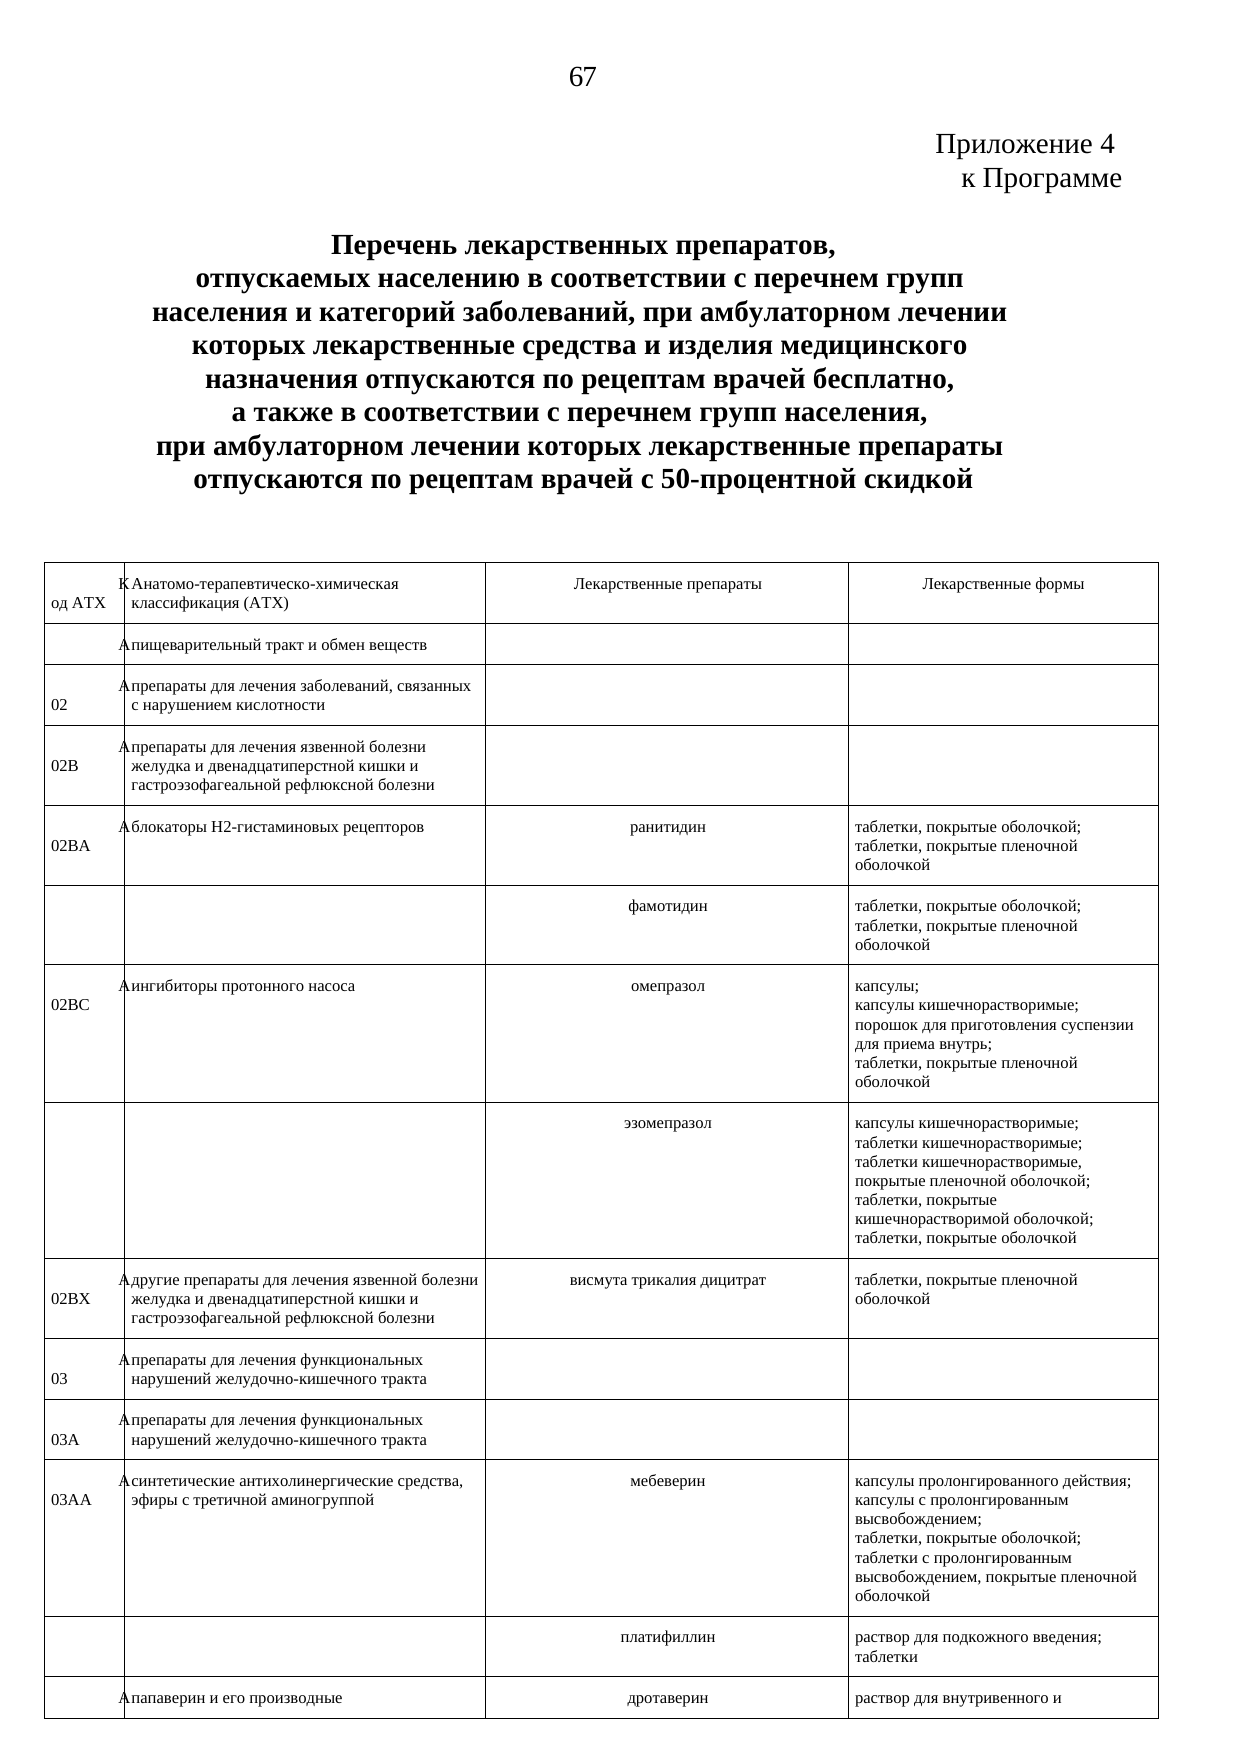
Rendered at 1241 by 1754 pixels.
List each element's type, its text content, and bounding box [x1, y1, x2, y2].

table_cell препараты для лечения заболеваний, связанных с нарушением кислотности [125, 665, 485, 725]
table_cell A03AA [45, 1460, 124, 1616]
table_header Код АТХ [45, 563, 124, 623]
table_cell омепразол [486, 965, 848, 1102]
table_cell препараты для лечения язвенной болезни желудка и двенадцатиперстной кишки и гастроэзофагеальной рефлюксной болезни [125, 726, 485, 805]
table_cell [45, 1103, 124, 1258]
table_cell синтетические антихолинергические средства, эфиры с третичной аминогруппой [125, 1460, 485, 1616]
table_cell [849, 624, 1158, 664]
table_cell [486, 1400, 848, 1459]
table_cell ингибиторы протонного насоса [125, 965, 485, 1102]
table_cell A03AD [45, 1677, 124, 1718]
table_cell [849, 1400, 1158, 1459]
table_header Лекарственные формы [849, 563, 1158, 623]
table_cell ранитидин [486, 806, 848, 884]
table_cell [849, 726, 1158, 805]
table_cell эзомепразол [486, 1103, 848, 1258]
table_cell [125, 1617, 485, 1676]
text Перечень лекарственных препаратов, [44, 227, 1122, 260]
table_cell раствор для внутривенного и [849, 1677, 1158, 1718]
table_cell пищеварительный тракт и обмен веществ [125, 624, 485, 664]
table_cell капсулы кишечнорастворимые; таблетки кишечнорастворимые; таблетки кишечнорастворимые, покрытые пленочной оболочкой; таблетки, покрытые кишечнорастворимой оболочкой; таблетки, покрытые оболочкой [849, 1103, 1158, 1258]
table_cell A02BX [45, 1259, 124, 1338]
table_cell раствор для подкожного введения; таблетки [849, 1617, 1158, 1676]
table_cell капсулы; капсулы кишечнорастворимые; порошок для приготовления суспензии для приема внутрь; таблетки, покрытые пленочной оболочкой [849, 965, 1158, 1102]
table_cell A02BC [45, 965, 124, 1102]
table_cell [486, 1339, 848, 1398]
table_cell [45, 886, 124, 964]
table_cell [486, 726, 848, 805]
table_cell блокаторы H2-гистаминовых рецепторов [125, 806, 485, 884]
table_cell висмута трикалия дицитрат [486, 1259, 848, 1338]
text Приложение 4 [44, 126, 1122, 160]
table_cell [45, 1617, 124, 1676]
table_cell дротаверин [486, 1677, 848, 1718]
table_cell A03A [45, 1400, 124, 1459]
table_cell папаверин и его производные [125, 1677, 485, 1718]
table_cell [125, 886, 485, 964]
table_cell A [45, 624, 124, 664]
table_cell препараты для лечения функциональных нарушений желудочно-кишечного тракта [125, 1400, 485, 1459]
table_cell [486, 624, 848, 664]
table_cell A03 [45, 1339, 124, 1398]
table_cell таблетки, покрытые оболочкой; таблетки, покрытые пленочной оболочкой [849, 806, 1158, 884]
table_cell A02B [45, 726, 124, 805]
table_cell мебеверин [486, 1460, 848, 1616]
table_cell платифиллин [486, 1617, 848, 1676]
table_cell капсулы пролонгированного действия; капсулы с пролонгированным высвобождением; таблетки, покрытые оболочкой; таблетки с пролонгированным высвобождением, покрытые пленочной оболочкой [849, 1460, 1158, 1616]
table_cell таблетки, покрытые пленочной оболочкой [849, 1259, 1158, 1338]
table_cell препараты для лечения функциональных нарушений желудочно-кишечного тракта [125, 1339, 485, 1398]
table_cell A02BA [45, 806, 124, 884]
table_cell [486, 665, 848, 725]
table_cell [849, 665, 1158, 725]
table_header Анатомо-терапевтическо-химическая классификация (АТХ) [125, 563, 485, 623]
table_cell таблетки, покрытые оболочкой; таблетки, покрытые пленочной оболочкой [849, 886, 1158, 964]
table_cell [849, 1339, 1158, 1398]
text к Программе [44, 160, 1122, 193]
text отпускаемых населению в соответствии с перечнем групп населения и категорий заболеваний, при амбулаторном лечении которых лекарственные средства и изделия медицинского назначения отпускаются по рецептам врачей бесплатно, а также в соответствии с перечнем групп населения, при амбулаторном лечении которых лекарственные препараты отпускаются по рецептам врачей с 50-процентной скидкой [44, 260, 1122, 495]
table_cell A02 [45, 665, 124, 725]
table_cell фамотидин [486, 886, 848, 964]
table_cell [125, 1103, 485, 1258]
table_cell другие препараты для лечения язвенной болезни желудка и двенадцатиперстной кишки и гастроэзофагеальной рефлюксной болезни [125, 1259, 485, 1338]
table_header Лекарственные препараты [486, 563, 848, 623]
